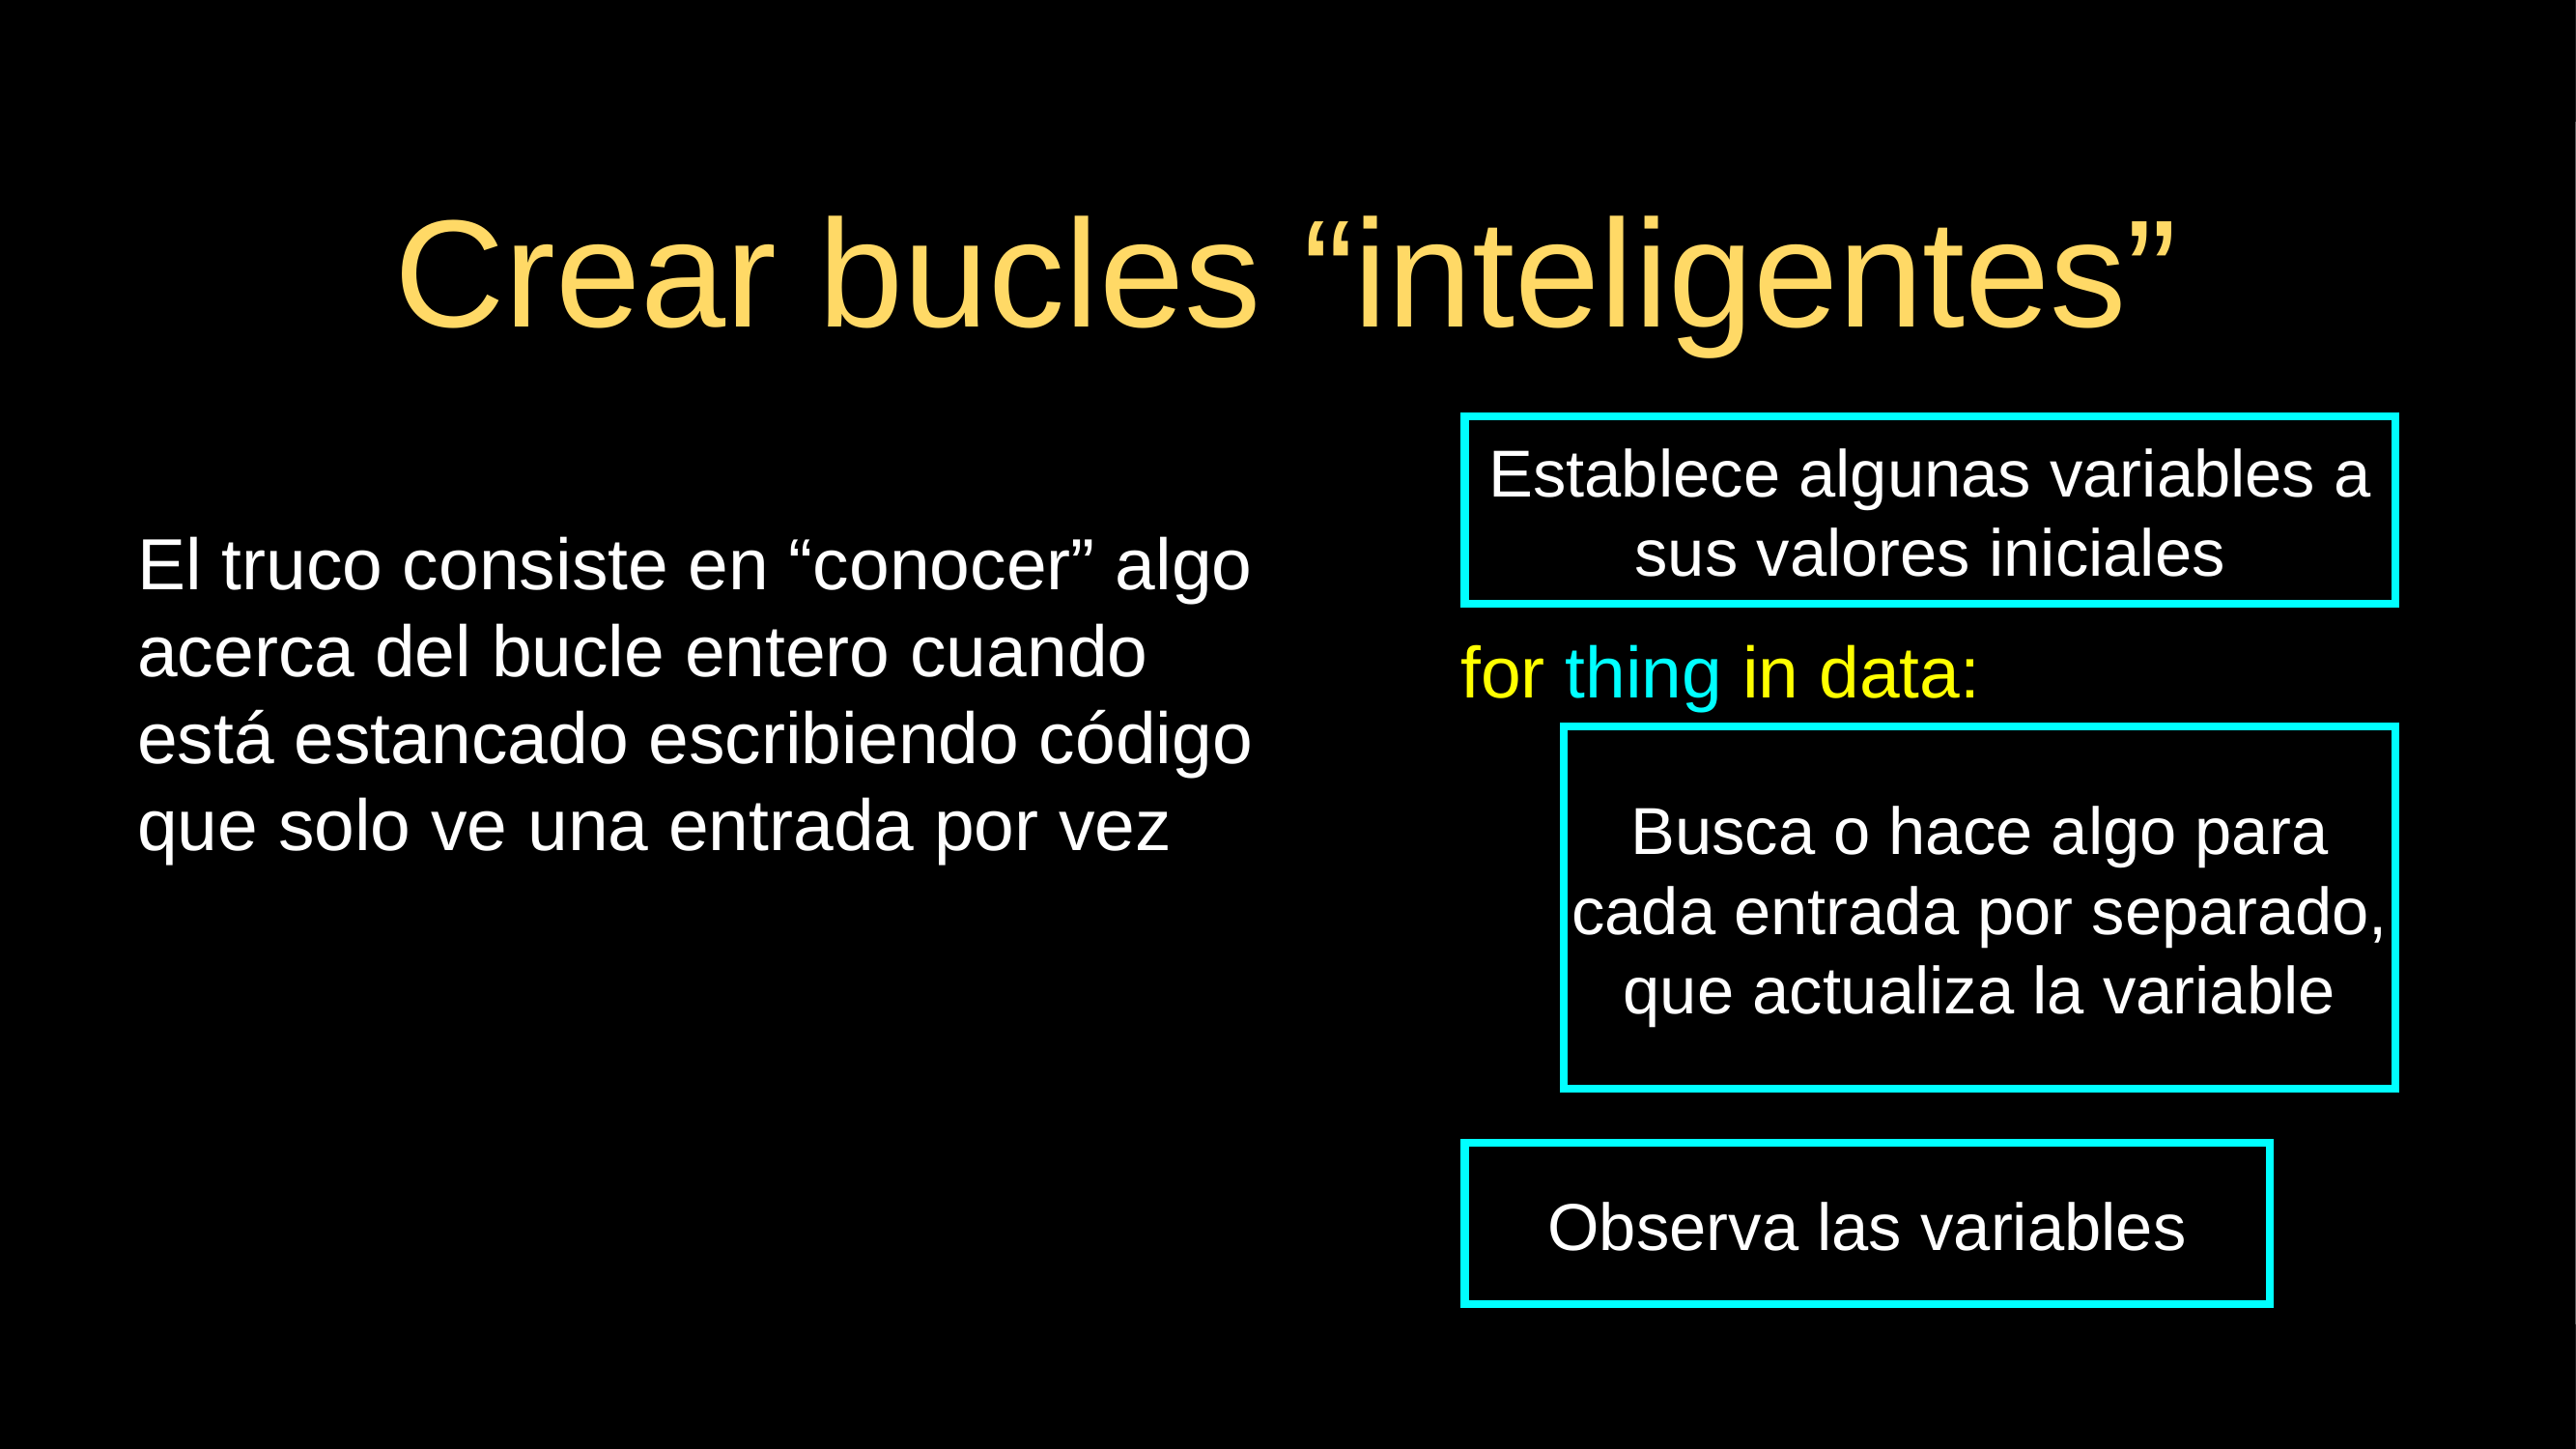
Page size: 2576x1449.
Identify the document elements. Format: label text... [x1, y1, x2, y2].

text_box for thing in data: [1451, 619, 1991, 719]
text_box Establece algunas variables a sus valores iniciales [1464, 416, 2396, 604]
text_box Busca o hace algo para cada entrada por separado, que actualiza la variable [1563, 726, 2396, 1089]
title Crear bucles “inteligentes” [183, 129, 2391, 403]
text_box El truco consiste en “conocer” algo acerca del bucle entero cuando está estancado escribiendo código que solo ve una entrada por vez [131, 239, 1299, 1144]
text_box Observa las variables [1464, 1143, 2270, 1304]
